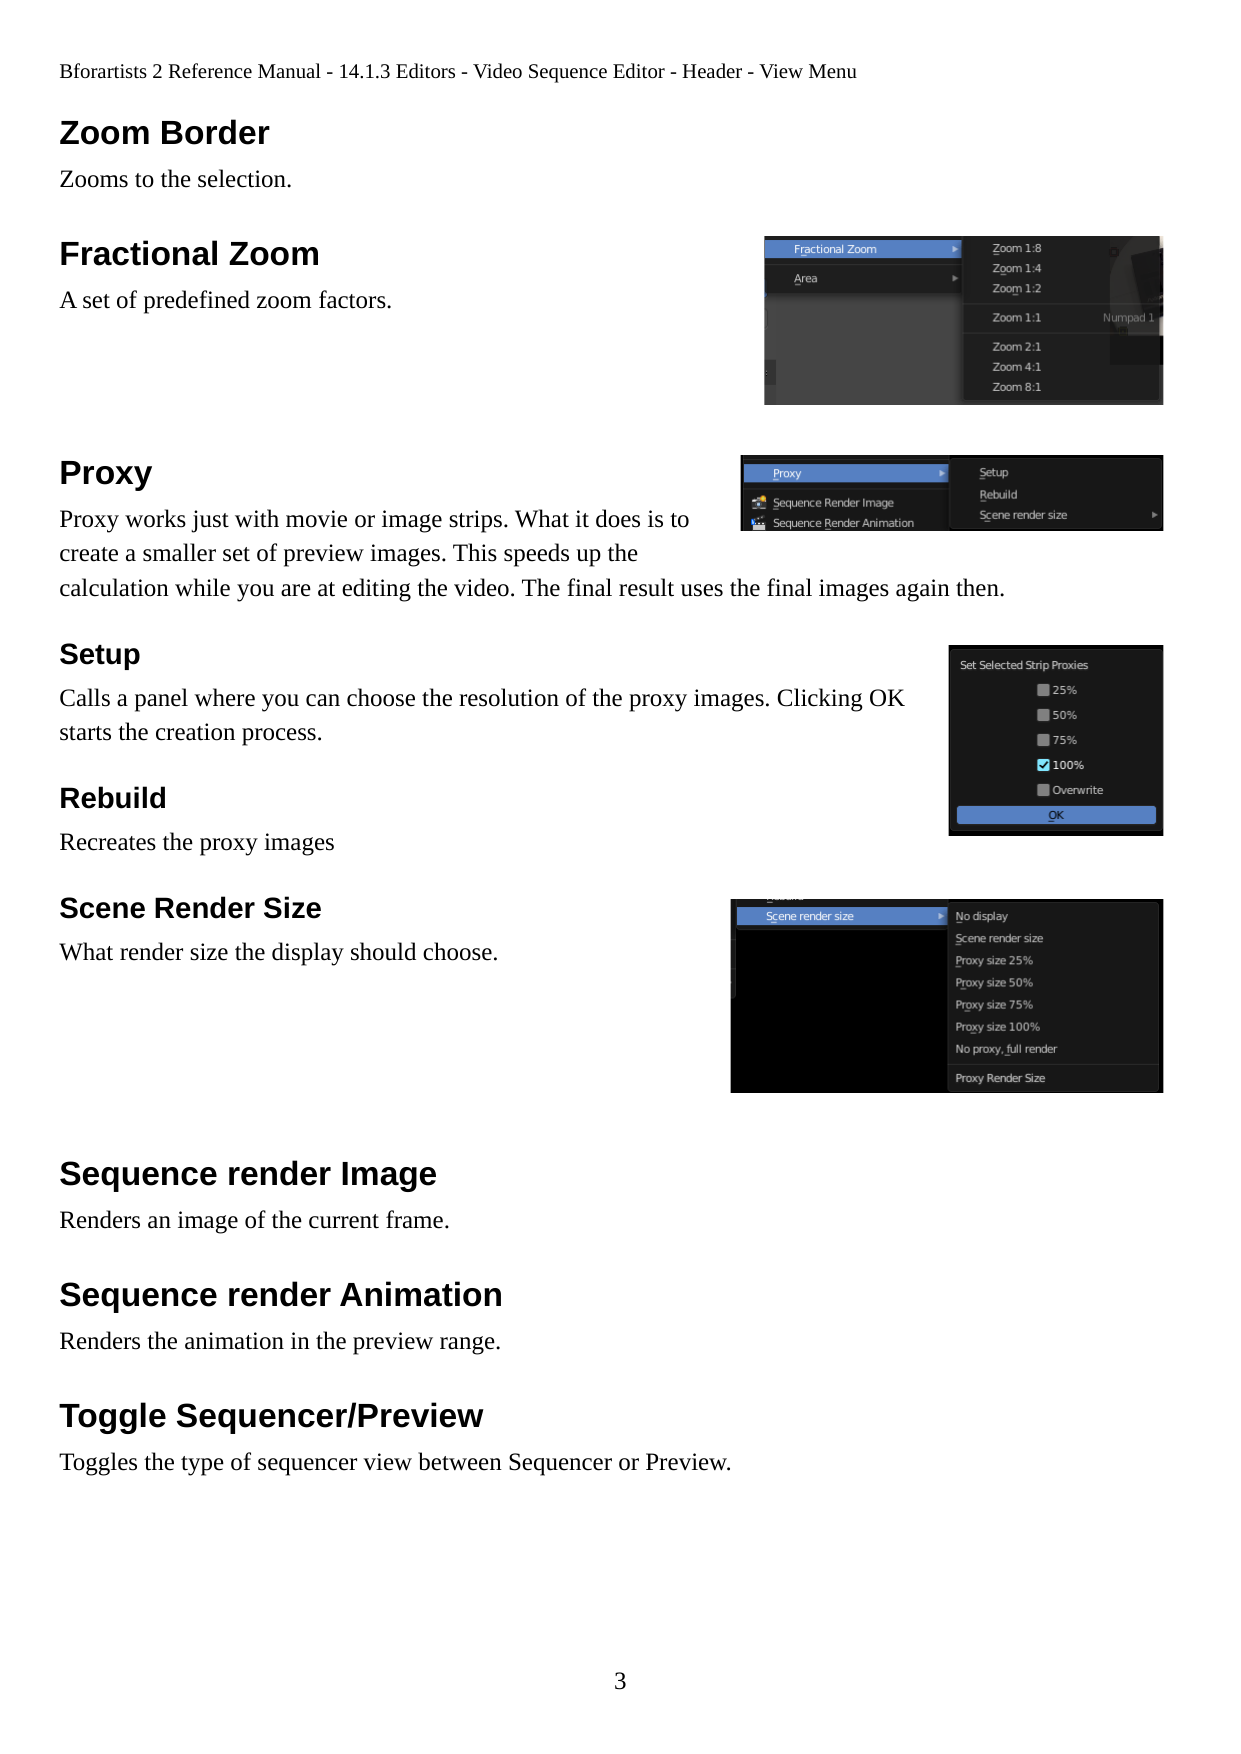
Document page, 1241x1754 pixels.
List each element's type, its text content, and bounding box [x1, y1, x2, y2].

text Proxy works just with movie or image strips. What it does is to create a smaller set of preview images. This speeds up the calculation while you are at editing the video. The final result uses the final images again then. [59, 504, 1181, 602]
text Zooms to the selection. [59, 164, 1181, 192]
subtitle Zoom Border [59, 113, 1181, 151]
subtitle Rebuild [59, 781, 948, 815]
subtitle [1164, 781, 1181, 815]
subtitle Fractional Zoom [59, 234, 1181, 272]
subtitle Toggle Sequencer/Preview [59, 1396, 1181, 1435]
picture [730, 899, 1164, 1093]
text A set of predefined zoom factors. [59, 285, 764, 313]
text Renders an image of the current frame. [59, 1205, 1181, 1234]
subtitle Sequence render Animation [59, 1275, 1181, 1314]
text Recreates the proxy images [59, 827, 1181, 856]
subtitle Setup [59, 637, 1181, 670]
text What render size the display should choose. [59, 937, 730, 966]
text Toggles the type of sequencer view between Sequencer or Preview. [59, 1447, 1181, 1476]
picture [740, 455, 1164, 531]
picture [948, 645, 1164, 836]
subtitle Scene Render Size [59, 891, 1181, 924]
text Renders the animation in the preview range. [59, 1326, 1181, 1355]
subtitle Sequence render Image [59, 1154, 1181, 1193]
picture [764, 236, 1164, 405]
text Calls a panel where you can choose the resolution of the proxy images. Clicking OK starts the creation process. [59, 683, 948, 746]
subtitle Proxy [59, 453, 1181, 491]
